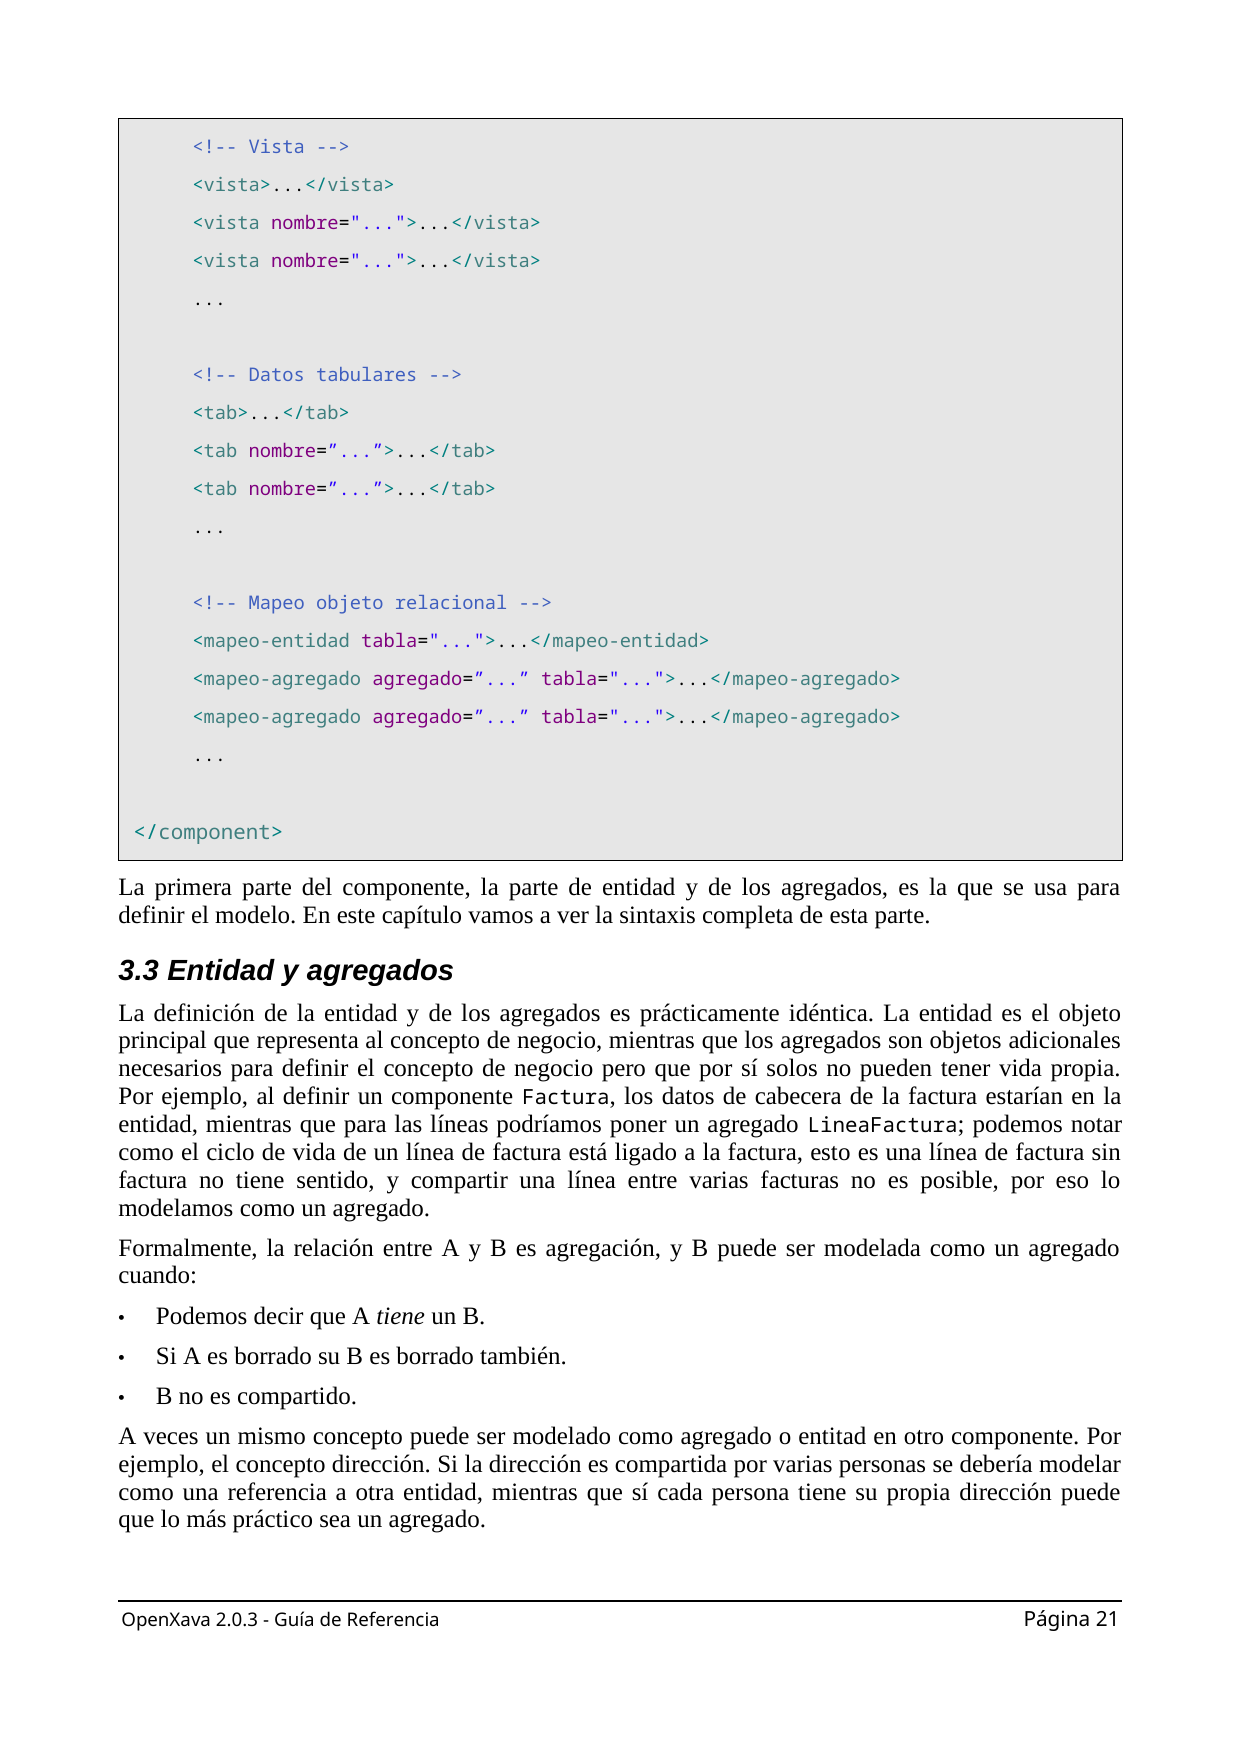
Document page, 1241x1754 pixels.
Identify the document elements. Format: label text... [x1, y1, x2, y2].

text <mapeo-agregado agregado=”...” tabla="...">...</mapeo-agregado> [119, 688, 1122, 726]
text <tab nombre=”...”>...</tab> [119, 422, 1122, 460]
list Si A es borrado su B es borrado también. [118, 1342, 1122, 1370]
text <!-- Vista --> [119, 119, 1122, 156]
text Formalmente, la relación entre A y B es agregación, y B puede ser modelada como un agregado cuando: [118, 1234, 1122, 1289]
text <!-- Mapeo objeto relacional --> [119, 574, 1122, 612]
text La definición de la entidad y de los agregados es prácticamente idéntica. La entidad es el objeto principal que representa al concepto de negocio, mientras que los agregados son objetos adicionales necesarios para definir el concepto de negocio pero que por sí solos no pueden tener vida propia. Por ejemplo, al definir un componente Factura, los datos de cabecera de la factura estarían en la entidad, mientras que para las líneas podríamos poner un agregado LineaFactura; podemos notar como el ciclo de vida de un línea de factura está ligado a la factura, esto es una línea de factura sin factura no tiene sentido, y compartir una línea entre varias facturas no es posible, por eso lo modelamos como un agregado. [118, 999, 1122, 1221]
text <vista nombre="...">...</vista> [119, 194, 1122, 232]
text <!-- Datos tabulares --> [119, 346, 1122, 384]
text La primera parte del componente, la parte de entidad y de los agregados, es la que se usa para definir el modelo. En este capítulo vamos a ver la sintaxis completa de esta parte. [118, 873, 1122, 928]
text ... [119, 498, 1122, 536]
text A veces un mismo concepto puede ser modelado como agregado o entitad en otro componente. Por ejemplo, el concepto dirección. Si la dirección es compartida por varias personas se debería modelar como una referencia a otra entidad, mientras que sí cada persona tiene su propia dirección puede que lo más práctico sea un agregado. [118, 1422, 1122, 1533]
subtitle Entidad y agregados [118, 953, 1122, 986]
text <mapeo-agregado agregado=”...” tabla="...">...</mapeo-agregado> [119, 650, 1122, 688]
text <tab nombre=”...”>...</tab> [119, 460, 1122, 498]
text ... [119, 726, 1122, 764]
text ... [119, 270, 1122, 308]
text <vista nombre="...">...</vista> [119, 232, 1122, 270]
text <tab>...</tab> [119, 384, 1122, 422]
list B no es compartido. [118, 1382, 1122, 1410]
text </component> [119, 802, 1122, 860]
text <mapeo-entidad tabla="...">...</mapeo-entidad> [119, 612, 1122, 650]
text <vista>...</vista> [119, 156, 1122, 194]
list Podemos decir que A tiene un B. [118, 1302, 1122, 1329]
